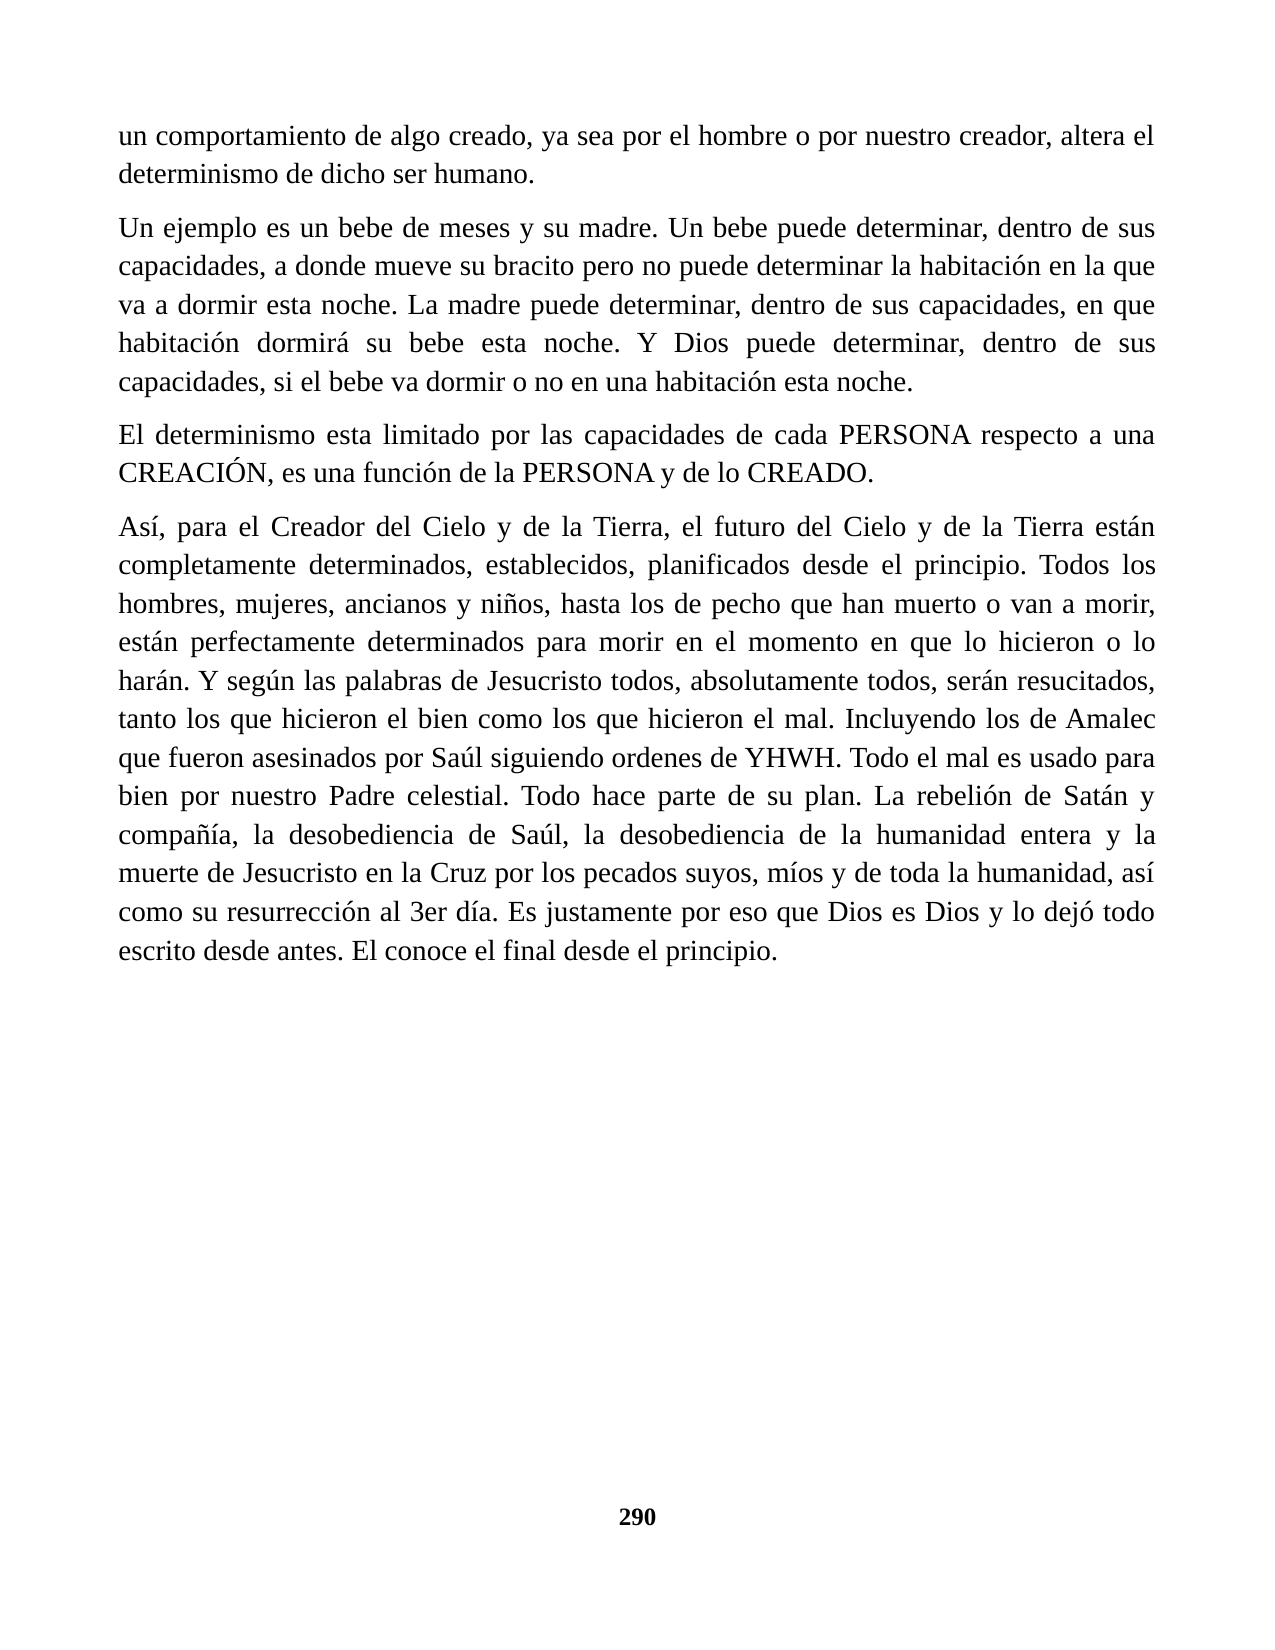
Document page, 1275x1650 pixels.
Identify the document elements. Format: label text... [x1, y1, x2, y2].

text El determinismo esta limitado por las capacidades de cada PERSONA respecto a una CREACIÓN, es una función de la PERSONA y de lo CREADO. [118, 417, 1157, 489]
text un comportamiento de algo creado, ya sea por el hombre o por nuestro creador, altera el determinismo de dicho ser humano. [118, 118, 1157, 190]
text Un ejemplo es un bebe de meses y su madre. Un bebe puede determinar, dentro de sus capacidades, a donde mueve su bracito pero no puede determinar la habitación en la que va a dormir esta noche. La madre puede determinar, dentro de sus capacidades, en que habitación dormirá su bebe esta noche. Y Dios puede determinar, dentro de sus capacidades, si el bebe va dormir o no en una habitación esta noche. [118, 210, 1157, 397]
text Así, para el Creador del Cielo y de la Tierra, el futuro del Cielo y de la Tierra están completamente determinados, establecidos, planificados desde el principio. Todos los hombres, mujeres, ancianos y niños, hasta los de pecho que han muerto o van a morir, están perfectamente determinados para morir en el momento en que lo hicieron o lo harán. Y según las palabras de Jesucristo todos, absolutamente todos, serán resucitados, tanto los que hicieron el bien como los que hicieron el mal. Incluyendo los de Amalec que fueron asesinados por Saúl siguiendo ordenes de YHWH. Todo el mal es usado para bien por nuestro Padre celestial. Todo hace parte de su plan. La rebelión de Satán y compañía, la desobediencia de Saúl, la desobediencia de la humanidad entera y la muerte de Jesucristo en la Cruz por los pecados suyos, míos y de toda la humanidad, así como su resurrección al 3er día. Es justamente por eso que Dios es Dios y lo dejó todo escrito desde antes. El conoce el final desde el principio. [118, 509, 1157, 966]
